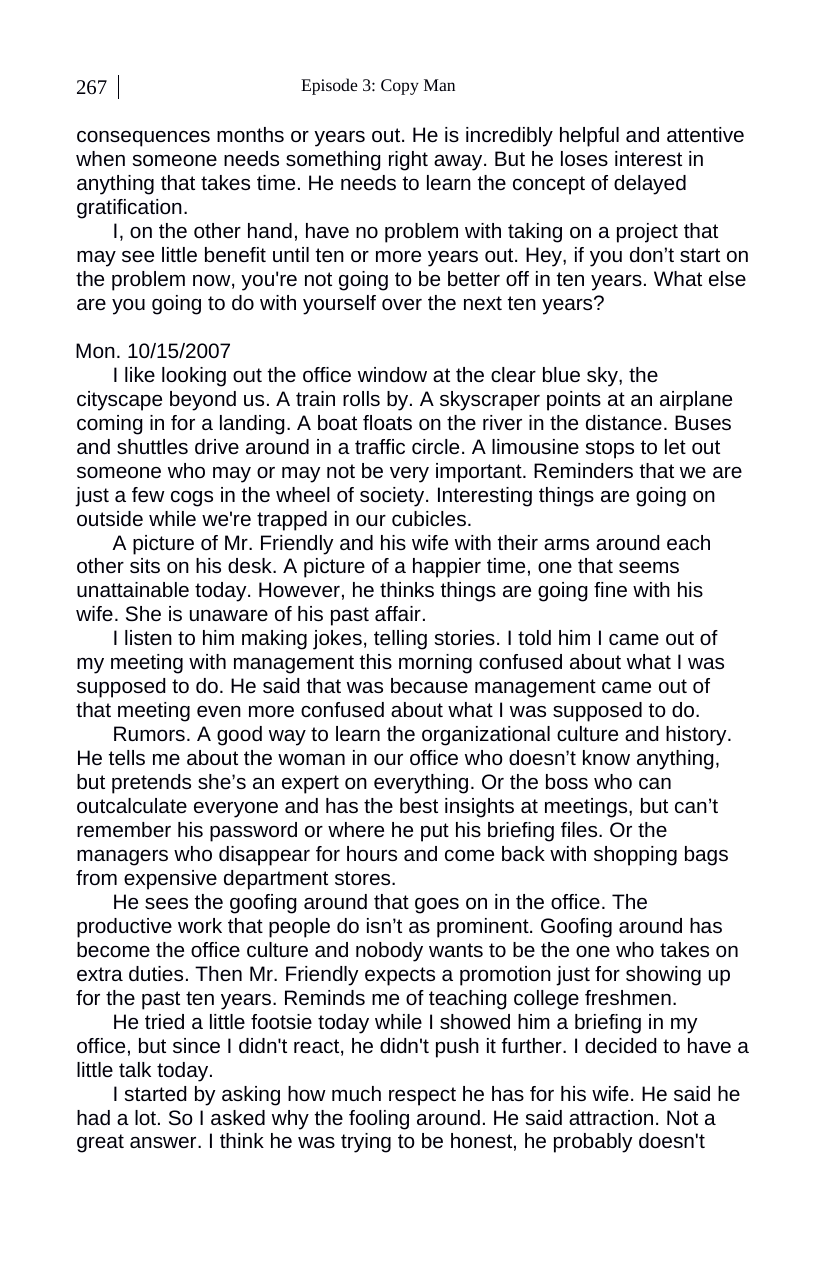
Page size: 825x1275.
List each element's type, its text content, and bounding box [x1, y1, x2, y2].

text I like looking out the office window at the clear blue sky, the cityscape beyond us. A train rolls by. A skyscraper points at an airplane coming in for a landing. A boat floats on the river in the distance. Buses and shuttles drive around in a traffic circle. A limousine stops to let out someone who may or may not be very important. Reminders that we are just a few cogs in the wheel of society. Interesting things are going on outside while we're trapped in our cubicles. [76, 363, 750, 530]
text He tried a little footsie today while I showed him a briefing in my office, but since I didn't react, he didn't push it further. I decided to have a little talk today. [76, 1009, 750, 1081]
text Rumors. A good way to learn the organizational culture and history. He tells me about the woman in our office who doesn’t know anything, but pretends she’s an expert on everything. Or the boss who can outcalculate everyone and has the best insights at meetings, but can’t remember his password or where he put his briefing files. Or the managers who disappear for hours and come back with shopping bags from expensive department stores. [76, 722, 750, 890]
text I listen to him making jokes, telling stories. I told him I came out of my meeting with management this morning confused about what I was supposed to do. He said that was because management came out of that meeting even more confused about what I was supposed to do. [76, 626, 750, 722]
text I, on the other hand, have no problem with taking on a project that may see little benefit until ten or more years out. Hey, if you don’t start on the problem now, you're not going to be better off in ten years. What else are you going to do with yourself over the next ten years? [76, 219, 750, 315]
text He sees the goofing around that goes on in the office. The productive work that people do isn’t as prominent. Goofing around has become the office culture and nobody wants to be the one who takes on extra duties. Then Mr. Friendly expects a promotion just for showing up for the past ten years. Reminds me of teaching college freshmen. [76, 890, 750, 1009]
text consequences months or years out. He is incredibly helpful and attentive when someone needs something right away. But he loses interest in anything that takes time. He needs to learn the concept of delayed gratification. [76, 123, 750, 219]
text A picture of Mr. Friendly and his wife with their arms around each other sits on his desk. A picture of a happier time, one that seems unattainable today. However, he thinks things are going fine with his wife. She is unaware of his past affair. [76, 530, 750, 626]
text I started by asking how much respect he has for his wife. He said he had a lot. So I asked why the fooling around. He said attraction. Not a great answer. I think he was trying to be honest, he probably doesn't [76, 1081, 750, 1153]
text Mon. 10/15/2007 [75, 339, 750, 363]
